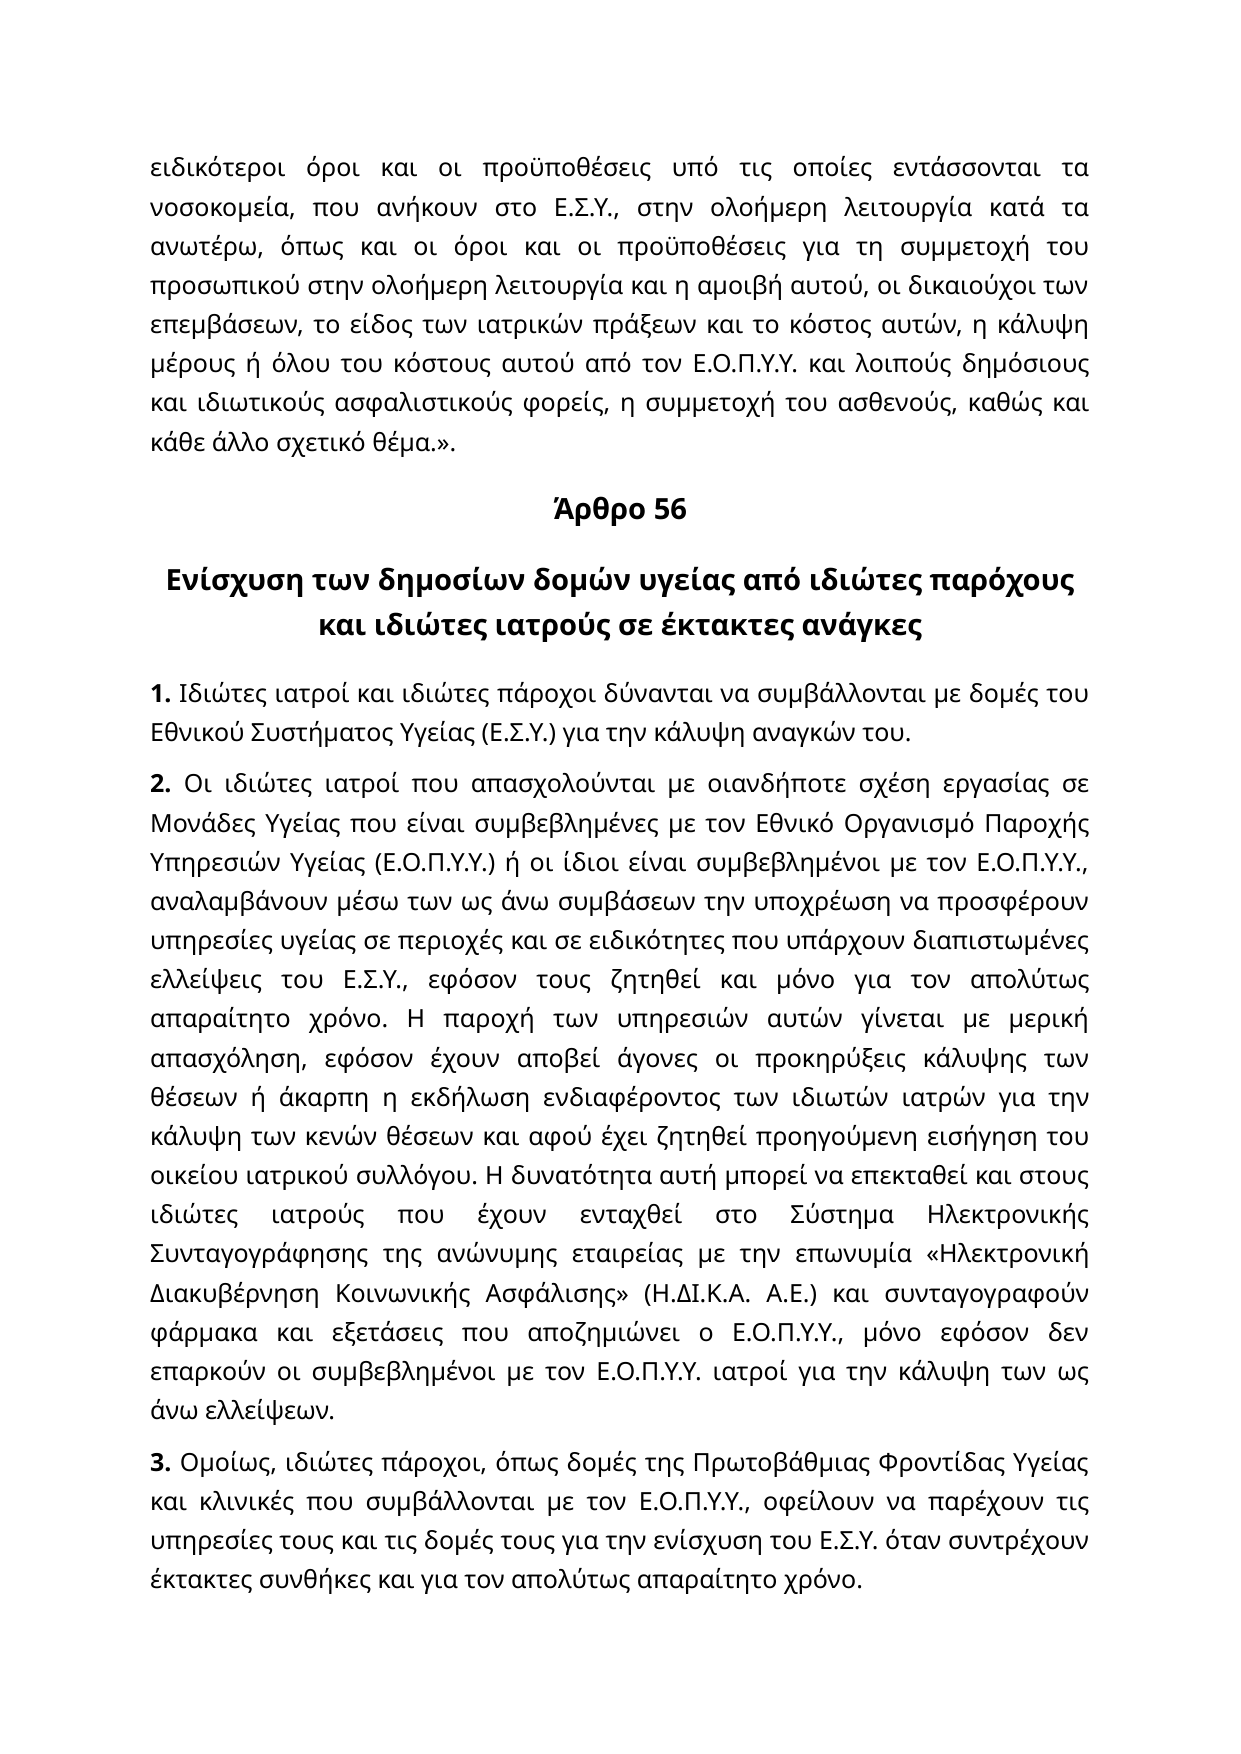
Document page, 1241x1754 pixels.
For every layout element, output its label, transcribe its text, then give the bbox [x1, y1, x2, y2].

text 1. Ιδιώτες ιατροί και ιδιώτες πάροχοι δύνανται να συμβάλλονται με δομές του Εθνικού Συστήματος Υγείας (Ε.Σ.Υ.) για την κάλυψη αναγκών του. [150, 675, 1090, 748]
text 2. Οι ιδιώτες ιατροί που απασχολούνται με οιανδήποτε σχέση εργασίας σε Μονάδες Υγείας που είναι συμβεβλημένες με τον Εθνικό Οργανισμό Παροχής Υπηρεσιών Υγείας (Ε.Ο.Π.Υ.Υ.) ή οι ίδιοι είναι συμβεβλημένοι με τον Ε.Ο.Π.Υ.Υ., αναλαμβάνουν μέσω των ως άνω συμβάσεων την υποχρέωση να προσφέρουν υπηρεσίες υγείας σε περιοχές και σε ειδικότητες που υπάρχουν διαπιστωμένες ελλείψεις του Ε.Σ.Υ., εφόσον τους ζητηθεί και μόνο για τον απολύτως απαραίτητο χρόνο. Η παροχή των υπηρεσιών αυτών γίνεται με μερική απασχόληση, εφόσον έχουν αποβεί άγονες οι προκηρύξεις κάλυψης των θέσεων ή άκαρπη η εκδήλωση ενδιαφέροντος των ιδιωτών ιατρών για την κάλυψη των κενών θέσεων και αφού έχει ζητηθεί προηγούμενη εισήγηση του οικείου ιατρικού συλλόγου. Η δυνατότητα αυτή μπορεί να επεκταθεί και στους ιδιώτες ιατρούς που έχουν ενταχθεί στο Σύστημα Ηλεκτρονικής Συνταγογράφησης της ανώνυμης εταιρείας με την επωνυμία «Ηλεκτρονική Διακυβέρνηση Κοινωνικής Ασφάλισης» (Η.ΔΙ.Κ.Α. Α.Ε.) και συνταγογραφούν φάρμακα και εξετάσεις που αποζημιώνει ο Ε.Ο.Π.Υ.Υ., μόνο εφόσον δεν επαρκούν οι συμβεβλημένοι με τον Ε.Ο.Π.Υ.Υ. ιατροί για την κάλυψη των ως άνω ελλείψεων. [150, 766, 1090, 1427]
subtitle Άρθρο 56 [150, 488, 1090, 528]
subtitle Ενίσχυση των δημοσίων δομών υγείας από ιδιώτες παρόχους και ιδιώτες ιατρούς σε έκτακτες ανάγκες [150, 559, 1090, 644]
text ειδικότεροι όροι και οι προϋποθέσεις υπό τις οποίες εντάσσονται τα νοσοκομεία, που ανήκουν στο Ε.Σ.Υ., στην ολοήμερη λειτουργία κατά τα ανωτέρω, όπως και οι όροι και οι προϋποθέσεις για τη συμμετοχή του προσωπικού στην ολοήμερη λειτουργία και η αμοιβή αυτού, οι δικαιούχοι των επεμβάσεων, το είδος των ιατρικών πράξεων και το κόστος αυτών, η κάλυψη μέρους ή όλου του κόστους αυτού από τον Ε.Ο.Π.Υ.Υ. και λοιπούς δημόσιους και ιδιωτικούς ασφαλιστικούς φορείς, η συμμετοχή του ασθενούς, καθώς και κάθε άλλο σχετικό θέμα.». [150, 150, 1090, 458]
text 3. Ομοίως, ιδιώτες πάροχοι, όπως δομές της Πρωτοβάθμιας Φροντίδας Υγείας και κλινικές που συμβάλλονται με τον Ε.Ο.Π.Υ.Υ., οφείλουν να παρέχουν τις υπηρεσίες τους και τις δομές τους για την ενίσχυση του Ε.Σ.Υ. όταν συντρέχουν έκτακτες συνθήκες και για τον απολύτως απαραίτητο χρόνο. [150, 1444, 1090, 1596]
